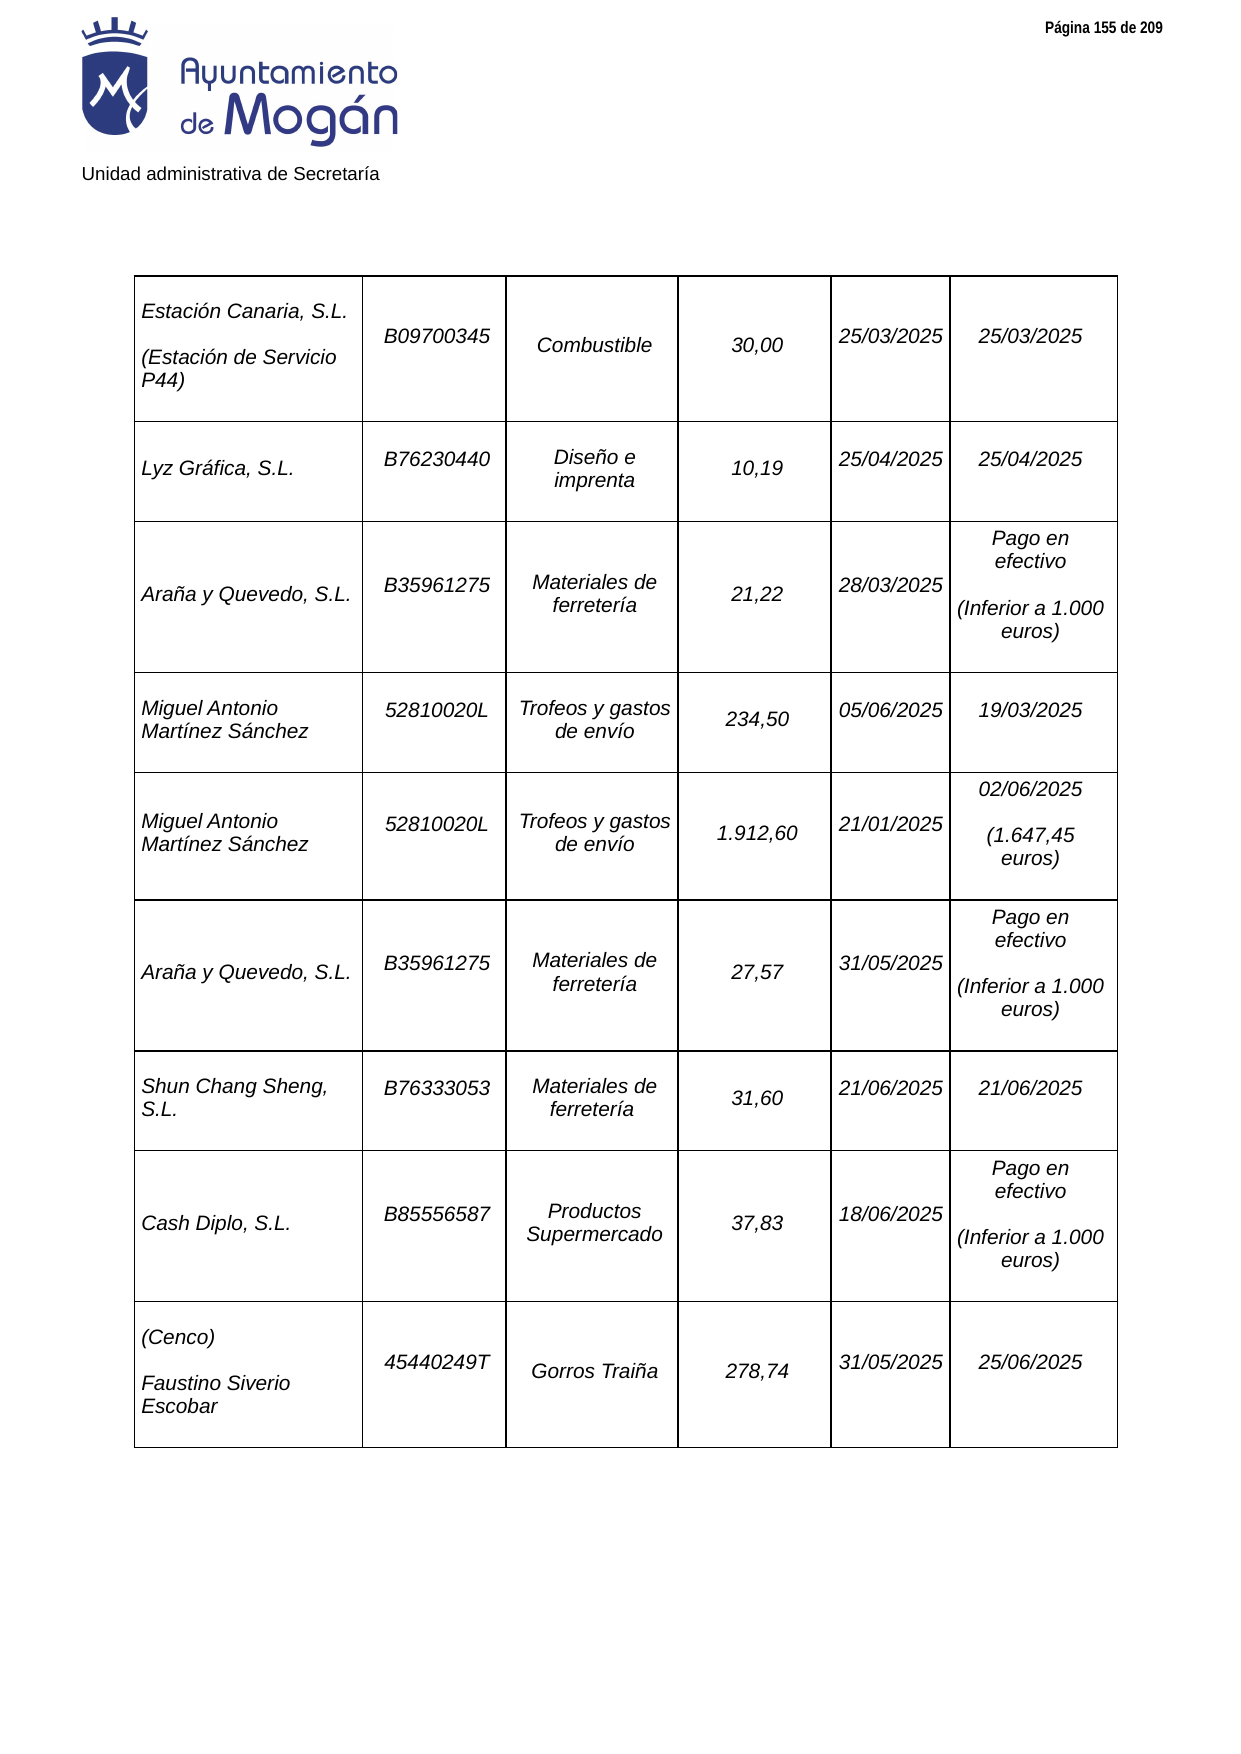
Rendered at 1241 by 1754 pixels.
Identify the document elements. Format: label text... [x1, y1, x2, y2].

table_cell 1.912,60 [679, 773, 830, 899]
table_cell 234,50 [679, 673, 830, 771]
table_cell Gorros Traiña [507, 1302, 677, 1447]
table_cell B76230440 [363, 422, 505, 521]
table_cell B35961275 [363, 901, 505, 1050]
table_cell 05/06/2025 [832, 673, 949, 771]
table_cell Diseño e imprenta [507, 422, 677, 521]
table_cell 52810020L [363, 773, 505, 899]
table_cell Estación Canaria, S.L. (Estación de Servicio P44) [135, 277, 362, 421]
table_cell Trofeos y gastos de envío [507, 673, 677, 771]
table_cell 21/06/2025 [951, 1052, 1117, 1150]
table_cell Combustible [507, 277, 677, 421]
table_cell Materiales de ferretería [507, 522, 677, 672]
table_cell B85556587 [363, 1151, 505, 1301]
table_cell 02/06/2025 (1.647,45 euros) [951, 773, 1117, 899]
table_cell B35961275 [363, 522, 505, 672]
table_cell 21,22 [679, 522, 830, 672]
table_cell 31,60 [679, 1052, 830, 1150]
table_cell Araña y Quevedo, S.L. [135, 522, 362, 672]
table_cell (Cenco) Faustino Siverio Escobar [135, 1302, 362, 1447]
table_cell 18/06/2025 [832, 1151, 949, 1301]
table_cell 278,74 [679, 1302, 830, 1447]
table_cell Lyz Gráfica, S.L. [135, 422, 362, 521]
table_cell 45440249T [363, 1302, 505, 1447]
table_cell 27,57 [679, 901, 830, 1050]
table_cell 25/06/2025 [951, 1302, 1117, 1447]
table_cell Miguel Antonio Martínez Sánchez [135, 673, 362, 771]
table_cell Cash Diplo, S.L. [135, 1151, 362, 1301]
table_cell 37,83 [679, 1151, 830, 1301]
table_cell 10,19 [679, 422, 830, 521]
table_cell Pago en efectivo (Inferior a 1.000 euros) [951, 1151, 1117, 1301]
table_cell B09700345 [363, 277, 505, 421]
table_cell Araña y Quevedo, S.L. [135, 901, 362, 1050]
table_cell Pago en efectivo (Inferior a 1.000 euros) [951, 901, 1117, 1050]
table_cell Productos Supermercado [507, 1151, 677, 1301]
table_cell 25/03/2025 [832, 277, 949, 421]
table_cell Pago en efectivo (Inferior a 1.000 euros) [951, 522, 1117, 672]
table_cell 21/01/2025 [832, 773, 949, 899]
table_cell Materiales de ferretería [507, 1052, 677, 1150]
table_cell 25/04/2025 [832, 422, 949, 521]
table_cell 25/04/2025 [951, 422, 1117, 521]
picture [81, 17, 398, 153]
table_cell Trofeos y gastos de envío [507, 773, 677, 899]
table_cell Materiales de ferretería [507, 901, 677, 1050]
table_cell 25/03/2025 [951, 277, 1117, 421]
table_cell Miguel Antonio Martínez Sánchez [135, 773, 362, 899]
table_cell B76333053 [363, 1052, 505, 1150]
table_cell 31/05/2025 [832, 901, 949, 1050]
table_cell Shun Chang Sheng, S.L. [135, 1052, 362, 1150]
table_cell 30,00 [679, 277, 830, 421]
table_cell 52810020L [363, 673, 505, 771]
table_cell 28/03/2025 [832, 522, 949, 672]
table_cell 31/05/2025 [832, 1302, 949, 1447]
table_cell 19/03/2025 [951, 673, 1117, 771]
table_cell 21/06/2025 [832, 1052, 949, 1150]
